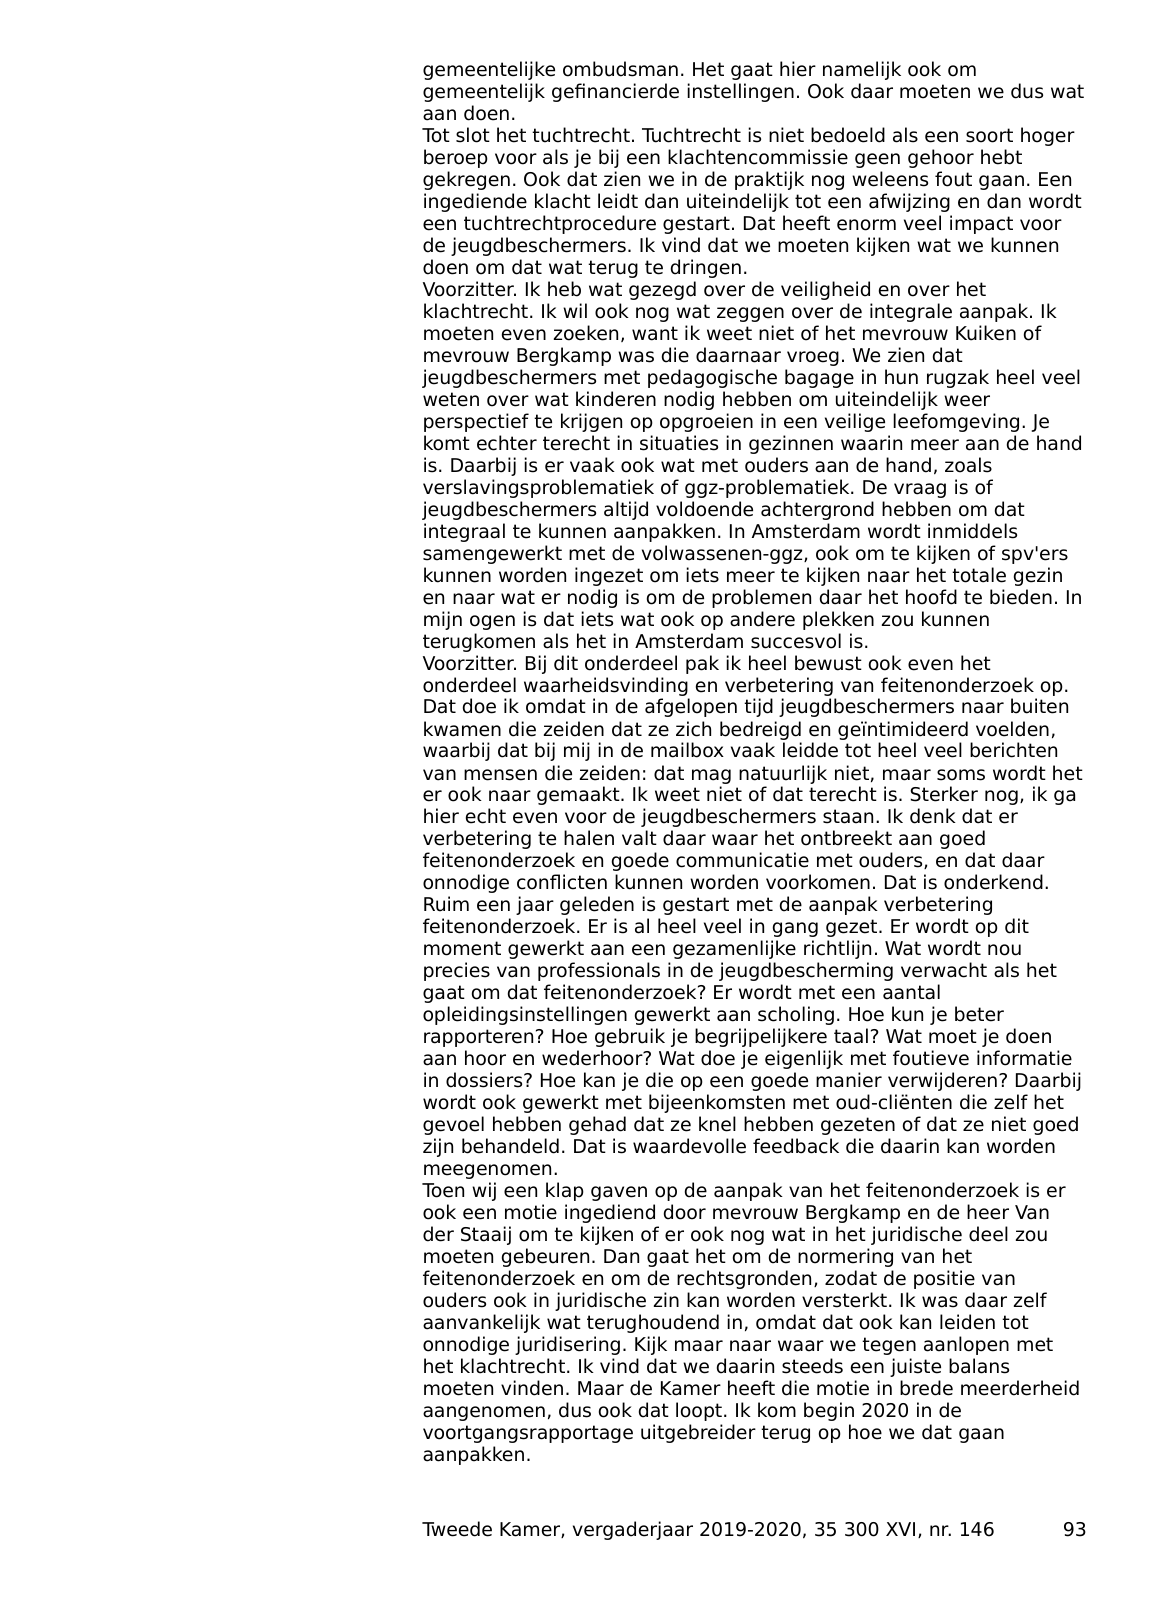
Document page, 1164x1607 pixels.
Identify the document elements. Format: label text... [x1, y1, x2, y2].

text Toen wij een klap gaven op de aanpak van het feitenonderzoek is er ook een motie ingediend door mevrouw Bergkamp en de heer Van der Staaij om te kijken of er ook nog wat in het juridische deel zou moeten gebeuren. Dan gaat het om de normering van het feitenonderzoek en om de rechtsgronden, zodat de positie van ouders ook in juridische zin kan worden versterkt. Ik was daar zelf aanvankelijk wat terughoudend in, omdat dat ook kan leiden tot onnodige juridisering. Kijk maar naar waar we tegen aanlopen met het klachtrecht. Ik vind dat we daarin steeds een juiste balans moeten vinden. Maar de Kamer heeft die motie in brede meerderheid aangenomen, dus ook dat loopt. Ik kom begin 2020 in de voortgangsrapportage uitgebreider terug op hoe we dat gaan aanpakken. [422, 1180, 1087, 1466]
text Voorzitter. Ik heb wat gezegd over de veiligheid en over het klachtrecht. Ik wil ook nog wat zeggen over de integrale aanpak. Ik moeten even zoeken, want ik weet niet of het mevrouw Kuiken of mevrouw Bergkamp was die daarnaar vroeg. We zien dat jeugdbeschermers met pedagogische bagage in hun rugzak heel veel weten over wat kinderen nodig hebben om uiteindelijk weer perspectief te krijgen op opgroeien in een veilige leefomgeving. Je komt echter terecht in situaties in gezinnen waarin meer aan de hand is. Daarbij is er vaak ook wat met ouders aan de hand, zoals verslavingsproblematiek of ggz-problematiek. De vraag is of jeugdbeschermers altijd voldoende achtergrond hebben om dat integraal te kunnen aanpakken. In Amsterdam wordt inmiddels samengewerkt met de volwassenen-ggz, ook om te kijken of spv'ers kunnen worden ingezet om iets meer te kijken naar het totale gezin en naar wat er nodig is om de problemen daar het hoofd te bieden. In mijn ogen is dat iets wat ook op andere plekken zou kunnen terugkomen als het in Amsterdam succesvol is. [422, 279, 1087, 652]
text Voorzitter. Bij dit onderdeel pak ik heel bewust ook even het onderdeel waarheidsvinding en verbetering van feitenonderzoek op. Dat doe ik omdat in de afgelopen tijd jeugdbeschermers naar buiten kwamen die zeiden dat ze zich bedreigd en geïntimideerd voelden, waarbij dat bij mij in de mailbox vaak leidde tot heel veel berichten van mensen die zeiden: dat mag natuurlijk niet, maar soms wordt het er ook naar gemaakt. Ik weet niet of dat terecht is. Sterker nog, ik ga hier echt even voor de jeugdbeschermers staan. Ik denk dat er verbetering te halen valt daar waar het ontbreekt aan goed feitenonderzoek en goede communicatie met ouders, en dat daar onnodige conflicten kunnen worden voorkomen. Dat is onderkend. Ruim een jaar geleden is gestart met de aanpak verbetering feitenonderzoek. Er is al heel veel in gang gezet. Er wordt op dit moment gewerkt aan een gezamenlijke richtlijn. Wat wordt nou precies van professionals in de jeugdbescherming verwacht als het gaat om dat feitenonderzoek? Er wordt met een aantal opleidingsinstellingen gewerkt aan scholing. Hoe kun je beter rapporteren? Hoe gebruik je begrijpelijkere taal? Wat moet je doen aan hoor en wederhoor? Wat doe je eigenlijk met foutieve informatie in dossiers? Hoe kan je die op een goede manier verwijderen? Daarbij wordt ook gewerkt met bijeenkomsten met oud-cliënten die zelf het gevoel hebben gehad dat ze knel hebben gezeten of dat ze niet goed zijn behandeld. Dat is waardevolle feedback die daarin kan worden meegenomen. [422, 652, 1087, 1180]
text Tot slot het tuchtrecht. Tuchtrecht is niet bedoeld als een soort hoger beroep voor als je bij een klachtencommissie geen gehoor hebt gekregen. Ook dat zien we in de praktijk nog weleens fout gaan. Een ingediende klacht leidt dan uiteindelijk tot een afwijzing en dan wordt een tuchtrechtprocedure gestart. Dat heeft enorm veel impact voor de jeugdbeschermers. Ik vind dat we moeten kijken wat we kunnen doen om dat wat terug te dringen. [422, 125, 1087, 279]
text gemeentelijke ombudsman. Het gaat hier namelijk ook om gemeentelijk gefinancierde instellingen. Ook daar moeten we dus wat aan doen. [422, 59, 1087, 125]
